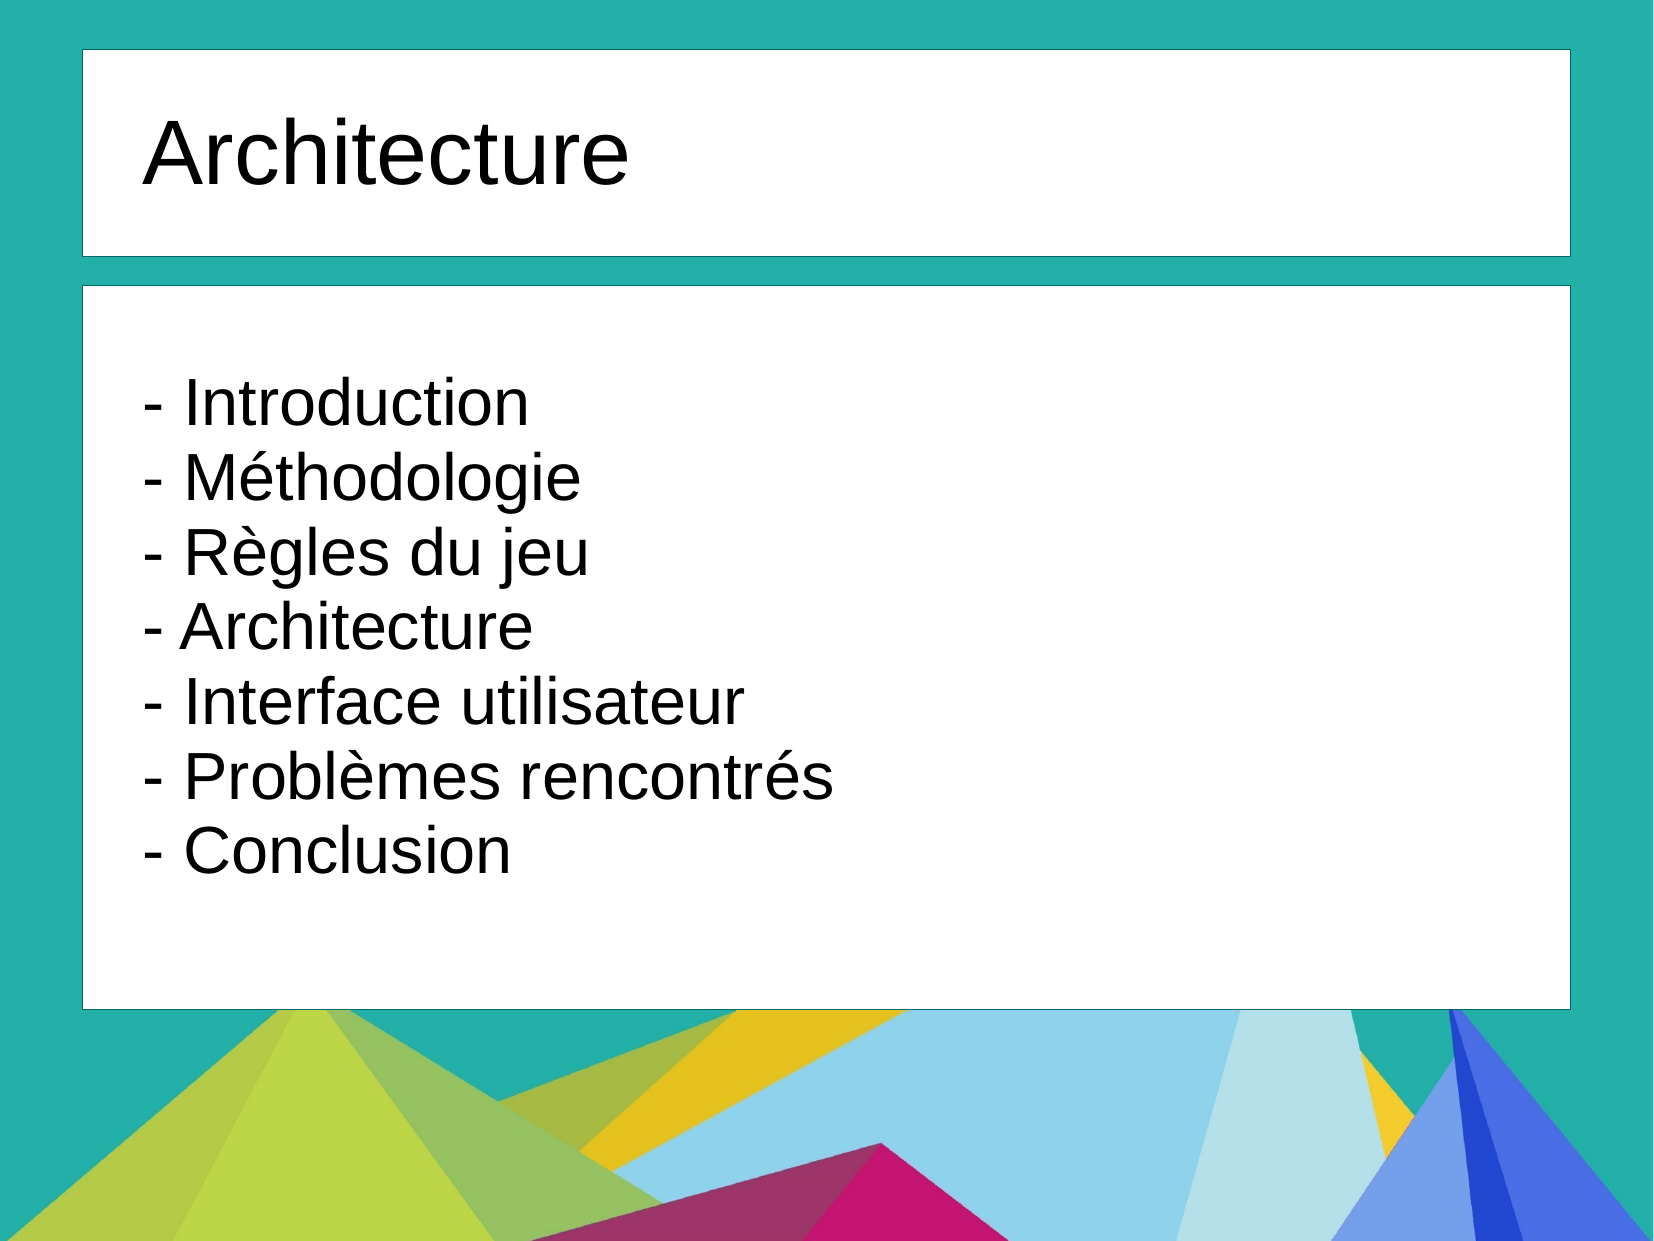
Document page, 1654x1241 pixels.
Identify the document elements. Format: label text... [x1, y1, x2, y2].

subtitle - Introduction - Méthodologie - Règles du jeu - Architecture - Interface utilisateur - Problèmes rencontrés - Conclusion [82, 290, 1571, 1010]
title Architecture [82, 49, 1571, 257]
text_box [82, 285, 1571, 290]
picture [0, 0, 1654, 1241]
